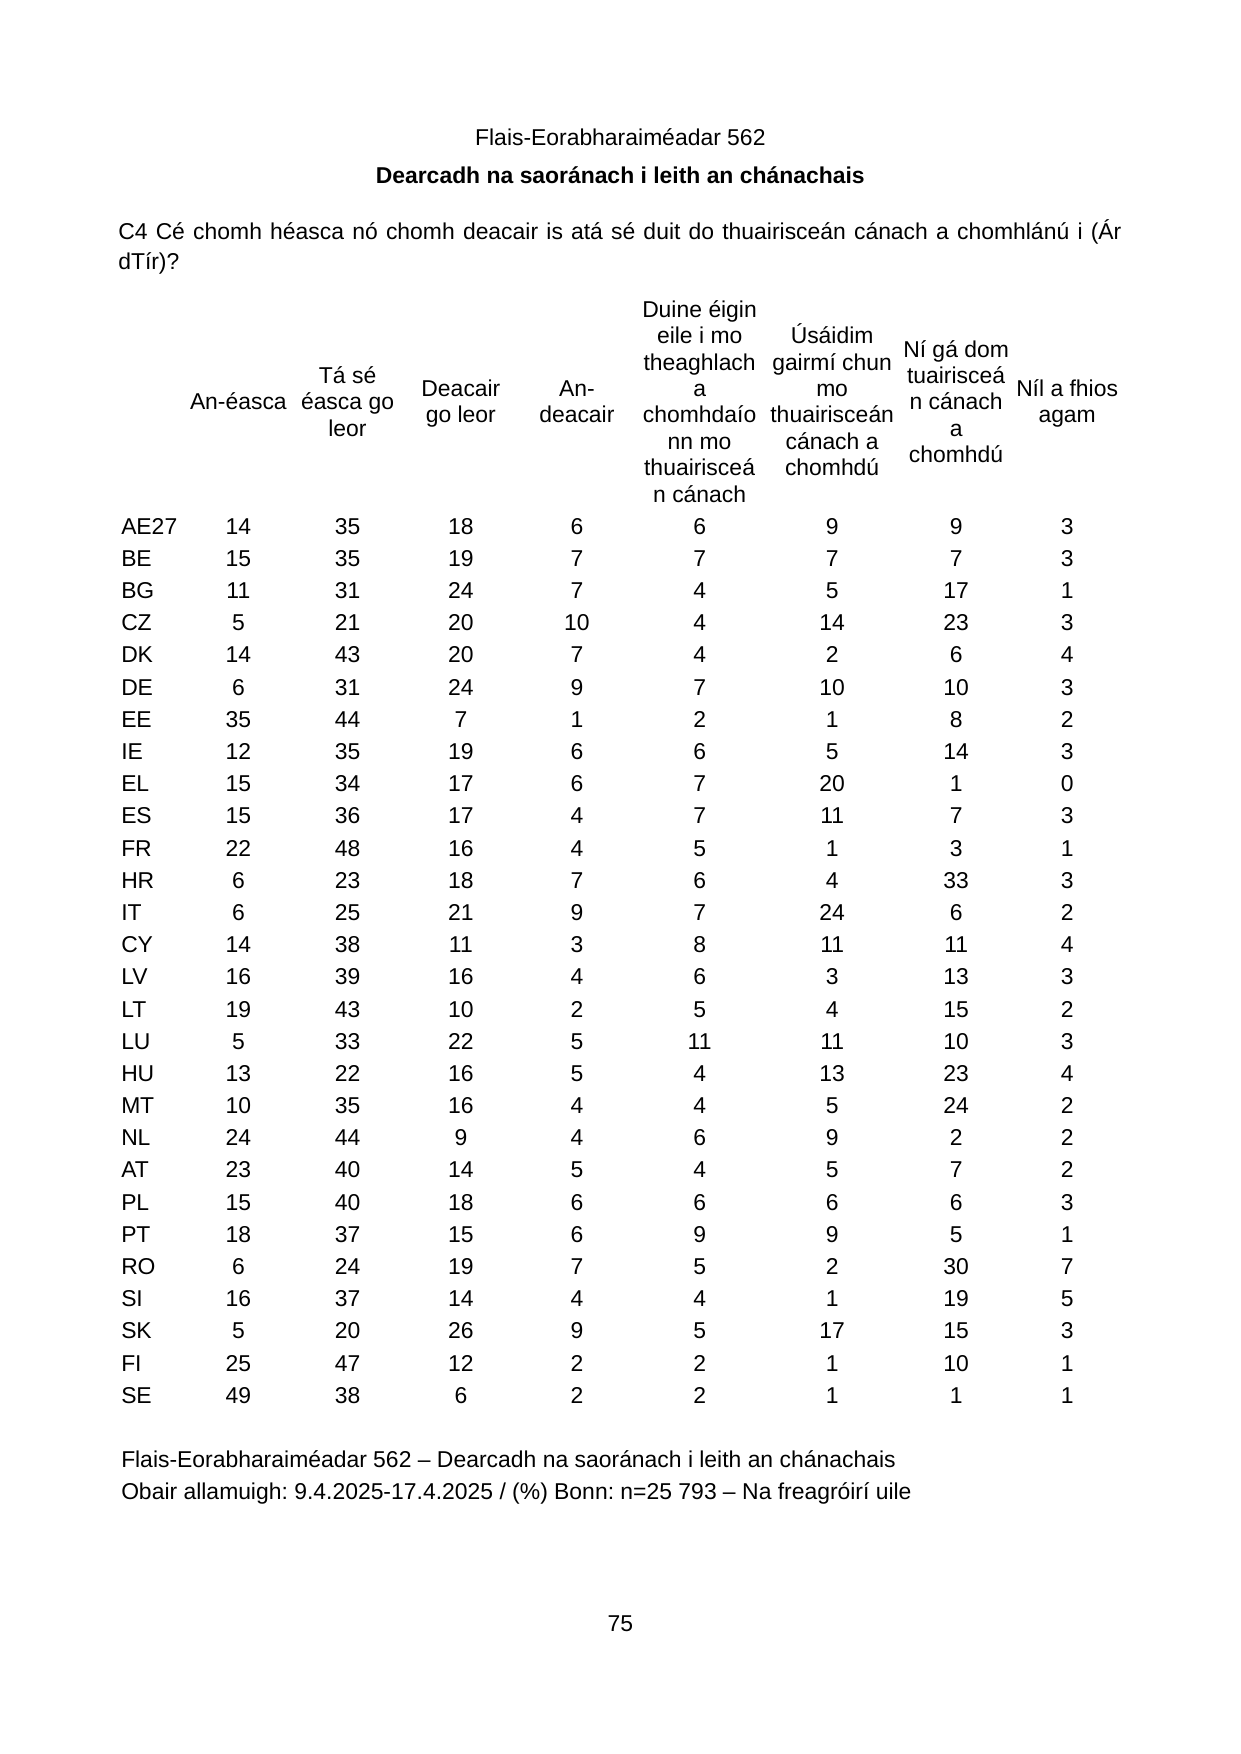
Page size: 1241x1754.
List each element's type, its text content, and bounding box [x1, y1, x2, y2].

table_cell 7 [403, 703, 519, 735]
table_cell 48 [292, 832, 402, 864]
table_cell 8 [900, 703, 1012, 735]
table_cell 2 [519, 1347, 635, 1379]
table_cell 3 [1012, 606, 1122, 638]
table_cell 7 [519, 574, 635, 606]
table_cell 1 [1012, 832, 1122, 864]
table_cell 14 [403, 1154, 519, 1186]
table_cell 25 [292, 896, 402, 928]
table_cell 10 [403, 993, 519, 1025]
table_cell 2 [1012, 1121, 1122, 1153]
table_cell 1 [1012, 1218, 1122, 1250]
table_cell 5 [764, 1089, 900, 1121]
table_cell 22 [292, 1057, 402, 1089]
table_cell 6 [519, 1186, 635, 1218]
table_cell 1 [519, 703, 635, 735]
table_cell 1 [764, 1347, 900, 1379]
table_cell 6 [519, 767, 635, 799]
table_cell 44 [292, 1121, 402, 1153]
table_cell 6 [900, 639, 1012, 671]
table_cell [403, 1411, 519, 1443]
table_cell 10 [764, 671, 900, 703]
table_cell 16 [403, 1089, 519, 1121]
table_cell 33 [292, 1025, 402, 1057]
table_cell 9 [519, 896, 635, 928]
table_cell 1 [1012, 574, 1122, 606]
table_cell 24 [403, 671, 519, 703]
table_cell 7 [635, 800, 764, 832]
table_cell 13 [764, 1057, 900, 1089]
table_cell [118, 1411, 184, 1443]
table_cell 11 [764, 928, 900, 960]
table_cell EE [118, 703, 184, 735]
table_cell 18 [403, 1186, 519, 1218]
table_cell SI [118, 1282, 184, 1314]
table_cell PT [118, 1218, 184, 1250]
table_cell 4 [635, 1282, 764, 1314]
table_cell 11 [635, 1025, 764, 1057]
table_cell 10 [184, 1089, 292, 1121]
table_cell 35 [184, 703, 292, 735]
table_cell 4 [635, 574, 764, 606]
table_cell 0 [1012, 767, 1122, 799]
table_cell 5 [1012, 1282, 1122, 1314]
table_cell 36 [292, 800, 402, 832]
table_header An-éasca [184, 293, 292, 510]
table_cell 15 [184, 800, 292, 832]
table_cell 23 [900, 1057, 1012, 1089]
table_cell 6 [635, 1121, 764, 1153]
table_cell 2 [635, 1347, 764, 1379]
table_cell 4 [519, 800, 635, 832]
table_cell SK [118, 1315, 184, 1347]
table_cell 5 [635, 993, 764, 1025]
table_cell 2 [1012, 1089, 1122, 1121]
table_cell 6 [184, 671, 292, 703]
table_cell DK [118, 639, 184, 671]
table_cell 6 [184, 864, 292, 896]
table_cell 43 [292, 639, 402, 671]
table_cell ES [118, 800, 184, 832]
table_cell 5 [764, 574, 900, 606]
table_cell 9 [519, 671, 635, 703]
table_cell Obair allamuigh: 9.4.2025-17.4.2025 / (%) Bonn: n=25 793 – Na freagróirí uile [118, 1475, 1122, 1508]
table_cell 24 [184, 1121, 292, 1153]
table_header Úsáidim gairmí chun mo thuairisceán cánach a chomhdú [764, 293, 900, 510]
table_cell 9 [764, 510, 900, 542]
table_cell LU [118, 1025, 184, 1057]
table_cell 2 [900, 1121, 1012, 1153]
table_cell 6 [635, 510, 764, 542]
table_cell CZ [118, 606, 184, 638]
table_cell 4 [1012, 639, 1122, 671]
table_cell 3 [1012, 510, 1122, 542]
table_cell 10 [519, 606, 635, 638]
table_cell [1012, 1411, 1122, 1443]
table_cell 4 [519, 1282, 635, 1314]
table_cell 13 [184, 1057, 292, 1089]
table_cell 9 [403, 1121, 519, 1153]
table_cell 19 [403, 1250, 519, 1282]
table_cell NL [118, 1121, 184, 1153]
table_header An-deacair [519, 293, 635, 510]
table_cell 35 [292, 735, 402, 767]
table_cell 9 [519, 1315, 635, 1347]
table_cell 35 [292, 510, 402, 542]
table_cell 2 [519, 993, 635, 1025]
table_cell 7 [519, 1250, 635, 1282]
table_cell 1 [764, 832, 900, 864]
table_cell 3 [1012, 1025, 1122, 1057]
table_cell 5 [635, 832, 764, 864]
table_cell 6 [184, 896, 292, 928]
table_cell 14 [900, 735, 1012, 767]
table_cell 4 [764, 864, 900, 896]
table_cell 1 [764, 1282, 900, 1314]
table_cell 37 [292, 1282, 402, 1314]
table_cell 3 [1012, 542, 1122, 574]
table_cell HR [118, 864, 184, 896]
table_cell AE27 [118, 510, 184, 542]
table_cell 14 [184, 639, 292, 671]
table_cell Flais-Eorabharaiméadar 562 – Dearcadh na saoránach i leith an chánachais [118, 1443, 1122, 1475]
table_cell 6 [184, 1250, 292, 1282]
table_cell 3 [1012, 864, 1122, 896]
table_cell 17 [403, 800, 519, 832]
table_cell IT [118, 896, 184, 928]
table_cell [764, 1411, 900, 1443]
table_cell 16 [403, 832, 519, 864]
table_cell 4 [635, 1057, 764, 1089]
table_cell 4 [1012, 1057, 1122, 1089]
table_cell 31 [292, 671, 402, 703]
table_cell 3 [1012, 1186, 1122, 1218]
table_cell 3 [1012, 960, 1122, 993]
table_cell 5 [635, 1250, 764, 1282]
table_cell MT [118, 1089, 184, 1121]
table_cell 5 [900, 1218, 1012, 1250]
table_cell 4 [635, 639, 764, 671]
table_cell 40 [292, 1186, 402, 1218]
table_cell 11 [764, 800, 900, 832]
table_cell 24 [900, 1089, 1012, 1121]
table_cell 12 [403, 1347, 519, 1379]
table_cell 15 [403, 1218, 519, 1250]
table_cell 4 [519, 960, 635, 993]
table_cell 49 [184, 1379, 292, 1411]
table_cell RO [118, 1250, 184, 1282]
table_cell 17 [764, 1315, 900, 1347]
table_cell AT [118, 1154, 184, 1186]
table_cell 2 [1012, 993, 1122, 1025]
table_header Duine éigin eile i mo theaghlach a chomhdaíonn mo thuairisceán cánach [635, 293, 764, 510]
table_cell 9 [900, 510, 1012, 542]
table_cell 11 [764, 1025, 900, 1057]
table_cell 5 [519, 1154, 635, 1186]
table_cell [292, 1411, 402, 1443]
table_cell 24 [292, 1250, 402, 1282]
table_cell 3 [1012, 671, 1122, 703]
table_cell 2 [764, 1250, 900, 1282]
table_cell SE [118, 1379, 184, 1411]
table_cell FI [118, 1347, 184, 1379]
table_cell 7 [900, 1154, 1012, 1186]
table_cell 14 [403, 1282, 519, 1314]
table_cell 7 [519, 864, 635, 896]
table_cell 40 [292, 1154, 402, 1186]
table_cell 17 [403, 767, 519, 799]
table_cell 15 [900, 993, 1012, 1025]
table_cell 4 [764, 993, 900, 1025]
table_cell 4 [519, 1121, 635, 1153]
table_cell 6 [900, 896, 1012, 928]
table_cell 6 [519, 510, 635, 542]
table_cell IE [118, 735, 184, 767]
table_cell 19 [403, 735, 519, 767]
table_cell 19 [403, 542, 519, 574]
table_cell 6 [519, 1218, 635, 1250]
table_cell 7 [635, 671, 764, 703]
table_cell 44 [292, 703, 402, 735]
table_cell 5 [519, 1025, 635, 1057]
table_cell 1 [900, 767, 1012, 799]
table_cell 5 [184, 1025, 292, 1057]
table_cell LV [118, 960, 184, 993]
table_cell 7 [635, 542, 764, 574]
table_cell 7 [900, 542, 1012, 574]
table_cell 7 [764, 542, 900, 574]
table_cell 43 [292, 993, 402, 1025]
table_cell 23 [292, 864, 402, 896]
table_cell [519, 1411, 635, 1443]
table_cell 7 [1012, 1250, 1122, 1282]
table_cell 3 [900, 832, 1012, 864]
table_cell 38 [292, 1379, 402, 1411]
table_cell 22 [403, 1025, 519, 1057]
table_cell 3 [764, 960, 900, 993]
table_cell 34 [292, 767, 402, 799]
table_cell 10 [900, 1347, 1012, 1379]
table_cell 7 [519, 542, 635, 574]
table_cell 7 [519, 639, 635, 671]
table_cell 3 [1012, 735, 1122, 767]
table_cell 6 [403, 1379, 519, 1411]
table_cell 21 [403, 896, 519, 928]
table_cell BE [118, 542, 184, 574]
table_cell 14 [184, 928, 292, 960]
table_cell PL [118, 1186, 184, 1218]
table_cell 19 [900, 1282, 1012, 1314]
table_cell 4 [635, 1154, 764, 1186]
table_cell 15 [184, 542, 292, 574]
table_cell 21 [292, 606, 402, 638]
table_cell 16 [403, 960, 519, 993]
table_cell 2 [519, 1379, 635, 1411]
table_cell 33 [900, 864, 1012, 896]
table_cell 4 [635, 1089, 764, 1121]
table_cell 20 [403, 639, 519, 671]
table_header Ní gá dom tuairisceán cánach a chomhdú [900, 293, 1012, 510]
table_cell 19 [184, 993, 292, 1025]
table_cell 22 [184, 832, 292, 864]
table_cell 3 [1012, 1315, 1122, 1347]
table_cell 10 [900, 671, 1012, 703]
table_cell [184, 1411, 292, 1443]
table_cell [635, 1411, 764, 1443]
table_cell HU [118, 1057, 184, 1089]
table_cell 10 [900, 1025, 1012, 1057]
table_header Tá sé éasca go leor [292, 293, 402, 510]
table_cell 23 [184, 1154, 292, 1186]
table_cell 24 [403, 574, 519, 606]
table_cell 2 [1012, 896, 1122, 928]
table_cell 20 [292, 1315, 402, 1347]
table_cell 1 [1012, 1347, 1122, 1379]
table_cell 23 [900, 606, 1012, 638]
table_cell 1 [900, 1379, 1012, 1411]
table_cell 18 [403, 510, 519, 542]
table_cell 37 [292, 1218, 402, 1250]
table_cell 6 [764, 1186, 900, 1218]
table_cell 35 [292, 542, 402, 574]
table_cell 30 [900, 1250, 1012, 1282]
table_cell 17 [900, 574, 1012, 606]
table_cell 6 [635, 735, 764, 767]
table_cell 3 [519, 928, 635, 960]
table_header [118, 293, 184, 510]
table_cell 38 [292, 928, 402, 960]
table_cell CY [118, 928, 184, 960]
text C4 Cé chomh héasca nó chomh deacair is atá sé duit do thuairisceán cánach a chomhlánú i (Ár dTír)? [118, 218, 1122, 275]
table_cell 18 [403, 864, 519, 896]
table_cell BG [118, 574, 184, 606]
table_cell 9 [764, 1218, 900, 1250]
table_cell 11 [900, 928, 1012, 960]
table_cell 2 [635, 1379, 764, 1411]
table_cell 16 [184, 1282, 292, 1314]
table_cell 2 [1012, 1154, 1122, 1186]
table_cell FR [118, 832, 184, 864]
table_cell 5 [635, 1315, 764, 1347]
table_cell 16 [184, 960, 292, 993]
table_cell 15 [184, 1186, 292, 1218]
table_cell 26 [403, 1315, 519, 1347]
table_cell DE [118, 671, 184, 703]
table_cell 4 [519, 1089, 635, 1121]
table_cell 5 [184, 1315, 292, 1347]
table_cell 9 [764, 1121, 900, 1153]
table_cell 11 [184, 574, 292, 606]
table_cell 31 [292, 574, 402, 606]
table_cell 5 [764, 735, 900, 767]
table_cell 8 [635, 928, 764, 960]
table_cell 6 [635, 960, 764, 993]
table_header Deacair go leor [403, 293, 519, 510]
table_cell 5 [519, 1057, 635, 1089]
table_cell [900, 1411, 1012, 1443]
table_cell 1 [1012, 1379, 1122, 1411]
table_cell 2 [635, 703, 764, 735]
table_cell 16 [403, 1057, 519, 1089]
table_header Níl a fhios agam [1012, 293, 1122, 510]
table_cell 39 [292, 960, 402, 993]
table_cell 2 [1012, 703, 1122, 735]
table_cell EL [118, 767, 184, 799]
table_cell 5 [764, 1154, 900, 1186]
table_cell 1 [764, 1379, 900, 1411]
table_cell 47 [292, 1347, 402, 1379]
table_cell 13 [900, 960, 1012, 993]
table_cell 7 [635, 767, 764, 799]
table_cell 5 [184, 606, 292, 638]
table_cell 20 [764, 767, 900, 799]
table_cell 25 [184, 1347, 292, 1379]
table_cell 7 [635, 896, 764, 928]
table_cell 2 [764, 639, 900, 671]
table_cell 14 [764, 606, 900, 638]
table_cell 15 [184, 767, 292, 799]
table_cell 7 [900, 800, 1012, 832]
table_cell 14 [184, 510, 292, 542]
table_cell 35 [292, 1089, 402, 1121]
table_cell 6 [900, 1186, 1012, 1218]
table_cell 20 [403, 606, 519, 638]
table_cell 1 [764, 703, 900, 735]
table_cell 24 [764, 896, 900, 928]
table_cell 15 [900, 1315, 1012, 1347]
table_cell 6 [519, 735, 635, 767]
table_cell 4 [635, 606, 764, 638]
table_cell 3 [1012, 800, 1122, 832]
table_cell 4 [519, 832, 635, 864]
table_cell 9 [635, 1218, 764, 1250]
table_cell 18 [184, 1218, 292, 1250]
table_cell 11 [403, 928, 519, 960]
table_cell 12 [184, 735, 292, 767]
table_cell 6 [635, 864, 764, 896]
table_cell 4 [1012, 928, 1122, 960]
table_cell 6 [635, 1186, 764, 1218]
table_cell LT [118, 993, 184, 1025]
